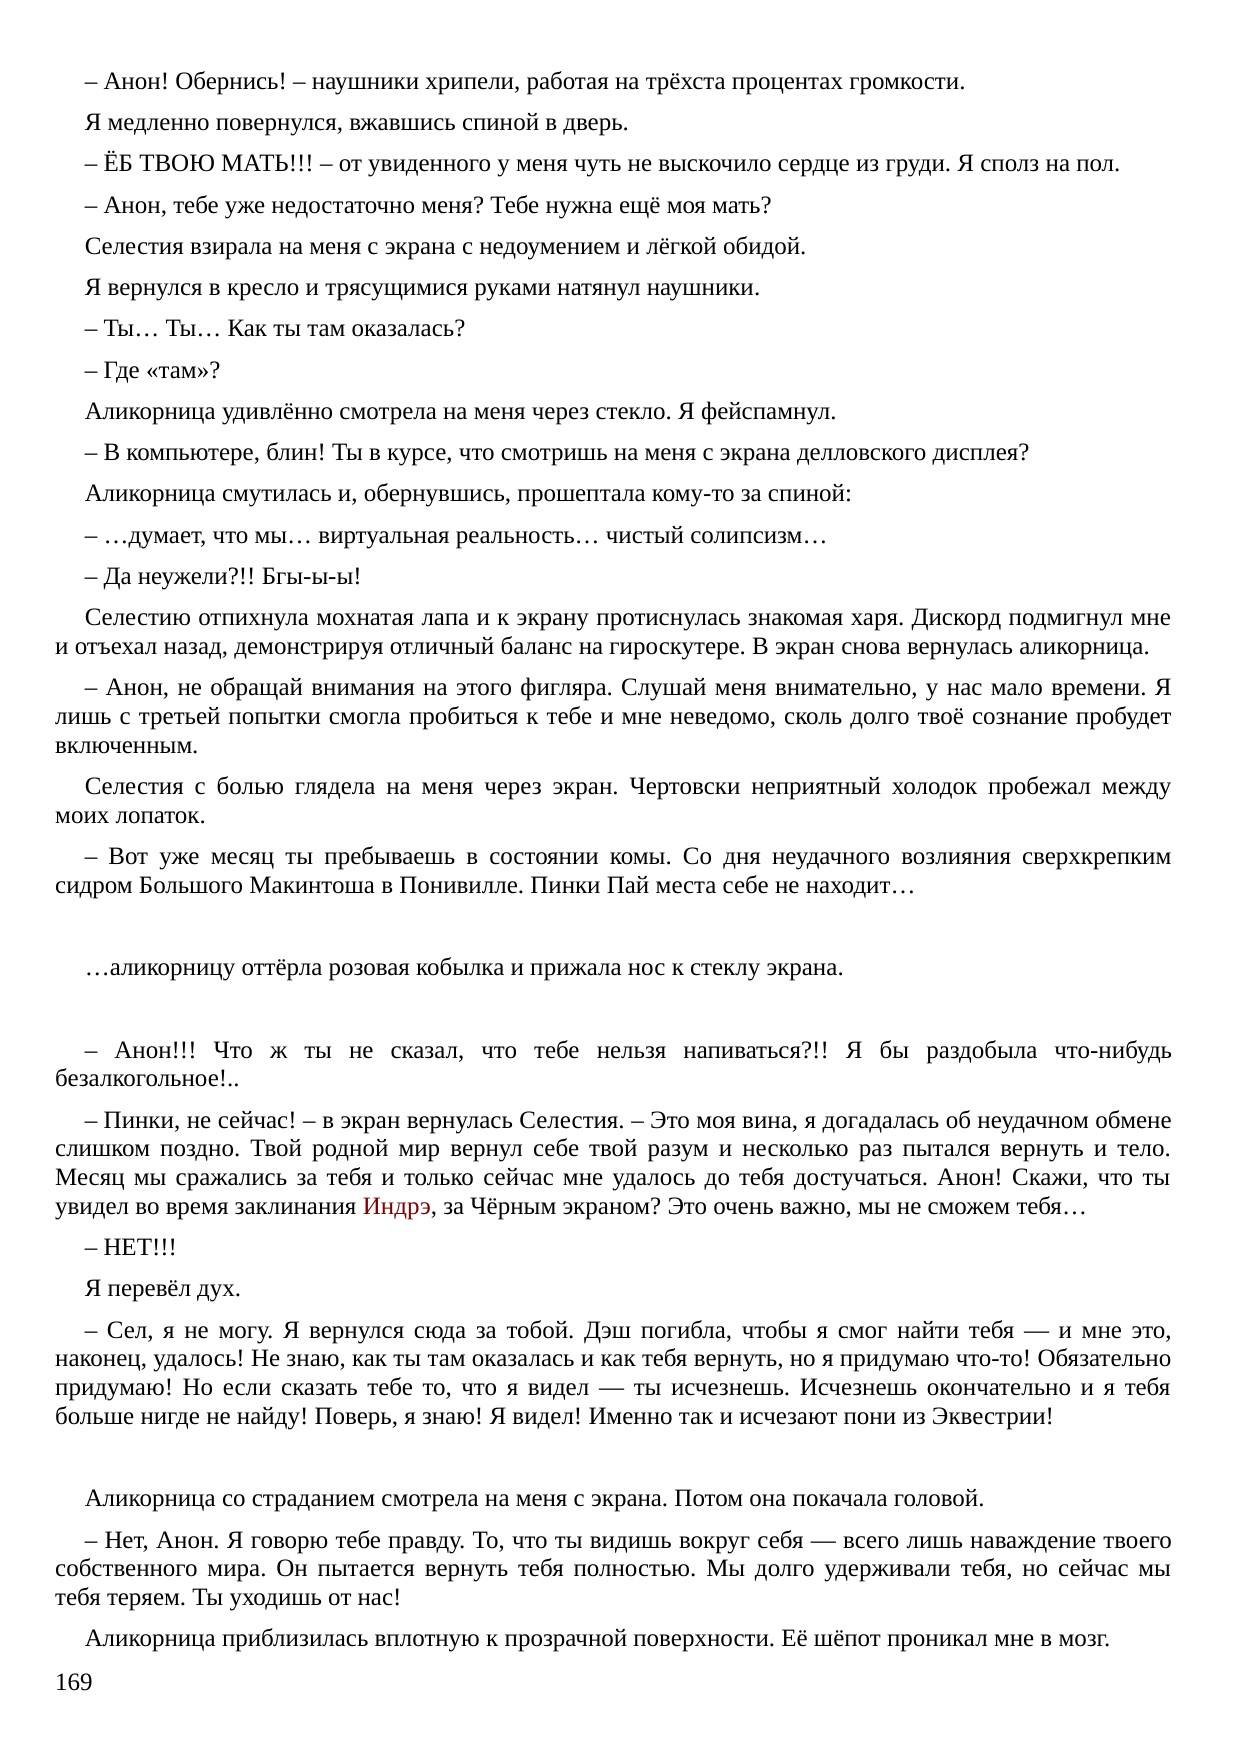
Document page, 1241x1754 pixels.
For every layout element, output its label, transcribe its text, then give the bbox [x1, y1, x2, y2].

text – …думает, что мы… виртуальная реальность… чистый солипсизм… [55, 520, 1173, 548]
text – Анон! Обернись! – наушники хрипели, работая на трёхста процентах громкости. [55, 66, 1173, 95]
text – Анон!!! Что ж ты не сказал, что тебе нельзя напиваться?!! Я бы раздобыла что-нибудь безалкогольное!.. [55, 1035, 1173, 1092]
text Селестию отпихнула мохнатая лапа и к экрану протиснулась знакомая харя. Дискорд подмигнул мне и отъехал назад, демонстрируя отличный баланс на гироскутере. В экран снова вернулась аликорница. [55, 602, 1173, 660]
text Я медленно повернулся, вжавшись спиной в дверь. [55, 107, 1173, 136]
text – Анон, не обращай внимания на этого фигляра. Слушай меня внимательно, у нас мало времени. Я лишь с третьей попытки смогла пробиться к тебе и мне неведомо, сколь долго твоё сознание пробудет включенным. [55, 672, 1173, 758]
text Аликорница удивлённо смотрела на меня через стекло. Я фейспамнул. [55, 396, 1173, 425]
text – Сел, я не могу. Я вернулся сюда за тобой. Дэш погибла, чтобы я смог найти тебя — и мне это, наконец, удалось! Не знаю, как ты там оказалась и как тебя вернуть, но я придумаю что-то! Обязательно придумаю! Но если сказать тебе то, что я видел — ты исчезнешь. Исчезнешь окончательно и я тебя больше нигде не найду! Поверь, я знаю! Я видел! Именно так и исчезают пони из Эквестрии! [55, 1315, 1173, 1430]
text Я вернулся в кресло и трясущимися руками натянул наушники. [55, 272, 1173, 301]
text – ЁБ ТВОЮ МАТЬ!!! – от увиденного у меня чуть не выскочило сердце из груди. Я сполз на пол. [55, 148, 1173, 177]
text – Где «там»? [55, 355, 1173, 383]
text – В компьютере, блин! Ты в курсе, что смотришь на меня с экрана делловского дисплея? [55, 437, 1173, 466]
text – Ты… Ты… Как ты там оказалась? [55, 313, 1173, 342]
text – НЕТ!!! [55, 1232, 1173, 1261]
text Я перевёл дух. [55, 1273, 1173, 1302]
text – Пинки, не сейчас! – в экран вернулась Селестия. – Это моя вина, я догадалась об неудачном обмене слишком поздно. Твой родной мир вернул себе твой разум и несколько раз пытался вернуть и тело. Месяц мы сражались за тебя и только сейчас мне удалось до тебя достучаться. Анон! Скажи, что ты увидел во время заклинания Индрэ, за Чёрным экраном? Это очень важно, мы не сможем тебя… [55, 1105, 1173, 1220]
text Аликорница приблизилась вплотную к прозрачной поверхности. Её шёпот проникал мне в мозг. [55, 1623, 1173, 1652]
text – Вот уже месяц ты пребываешь в состоянии комы. Со дня неудачного возлияния сверхкрепким сидром Большого Макинтоша в Понивилле. Пинки Пай места себе не находит… [55, 841, 1173, 898]
text Селестия с болью глядела на меня через экран. Чертовски неприятный холодок пробежал между моих лопаток. [55, 771, 1173, 828]
text – Нет, Анон. Я говорю тебе правду. То, что ты видишь вокруг себя — всего лишь наваждение твоего собственного мира. Он пытается вернуть тебя полностью. Мы долго удерживали тебя, но сейчас мы тебя теряем. Ты уходишь от нас! [55, 1525, 1173, 1611]
text – Да неужели?!! Бгы-ы-ы! [55, 561, 1173, 590]
text Аликорница смутилась и, обернувшись, прошептала кому-то за спиной: [55, 478, 1173, 507]
text Аликорница со страданием смотрела на меня с экрана. Потом она покачала головой. [55, 1483, 1173, 1512]
text – Анон, тебе уже недостаточно меня? Тебе нужна ещё моя мать? [55, 190, 1173, 218]
text Селестия взирала на меня с экрана с недоумением и лёгкой обидой. [55, 231, 1173, 260]
text …аликорницу оттёрла розовая кобылка и прижала нос к стеклу экрана. [55, 952, 1173, 981]
